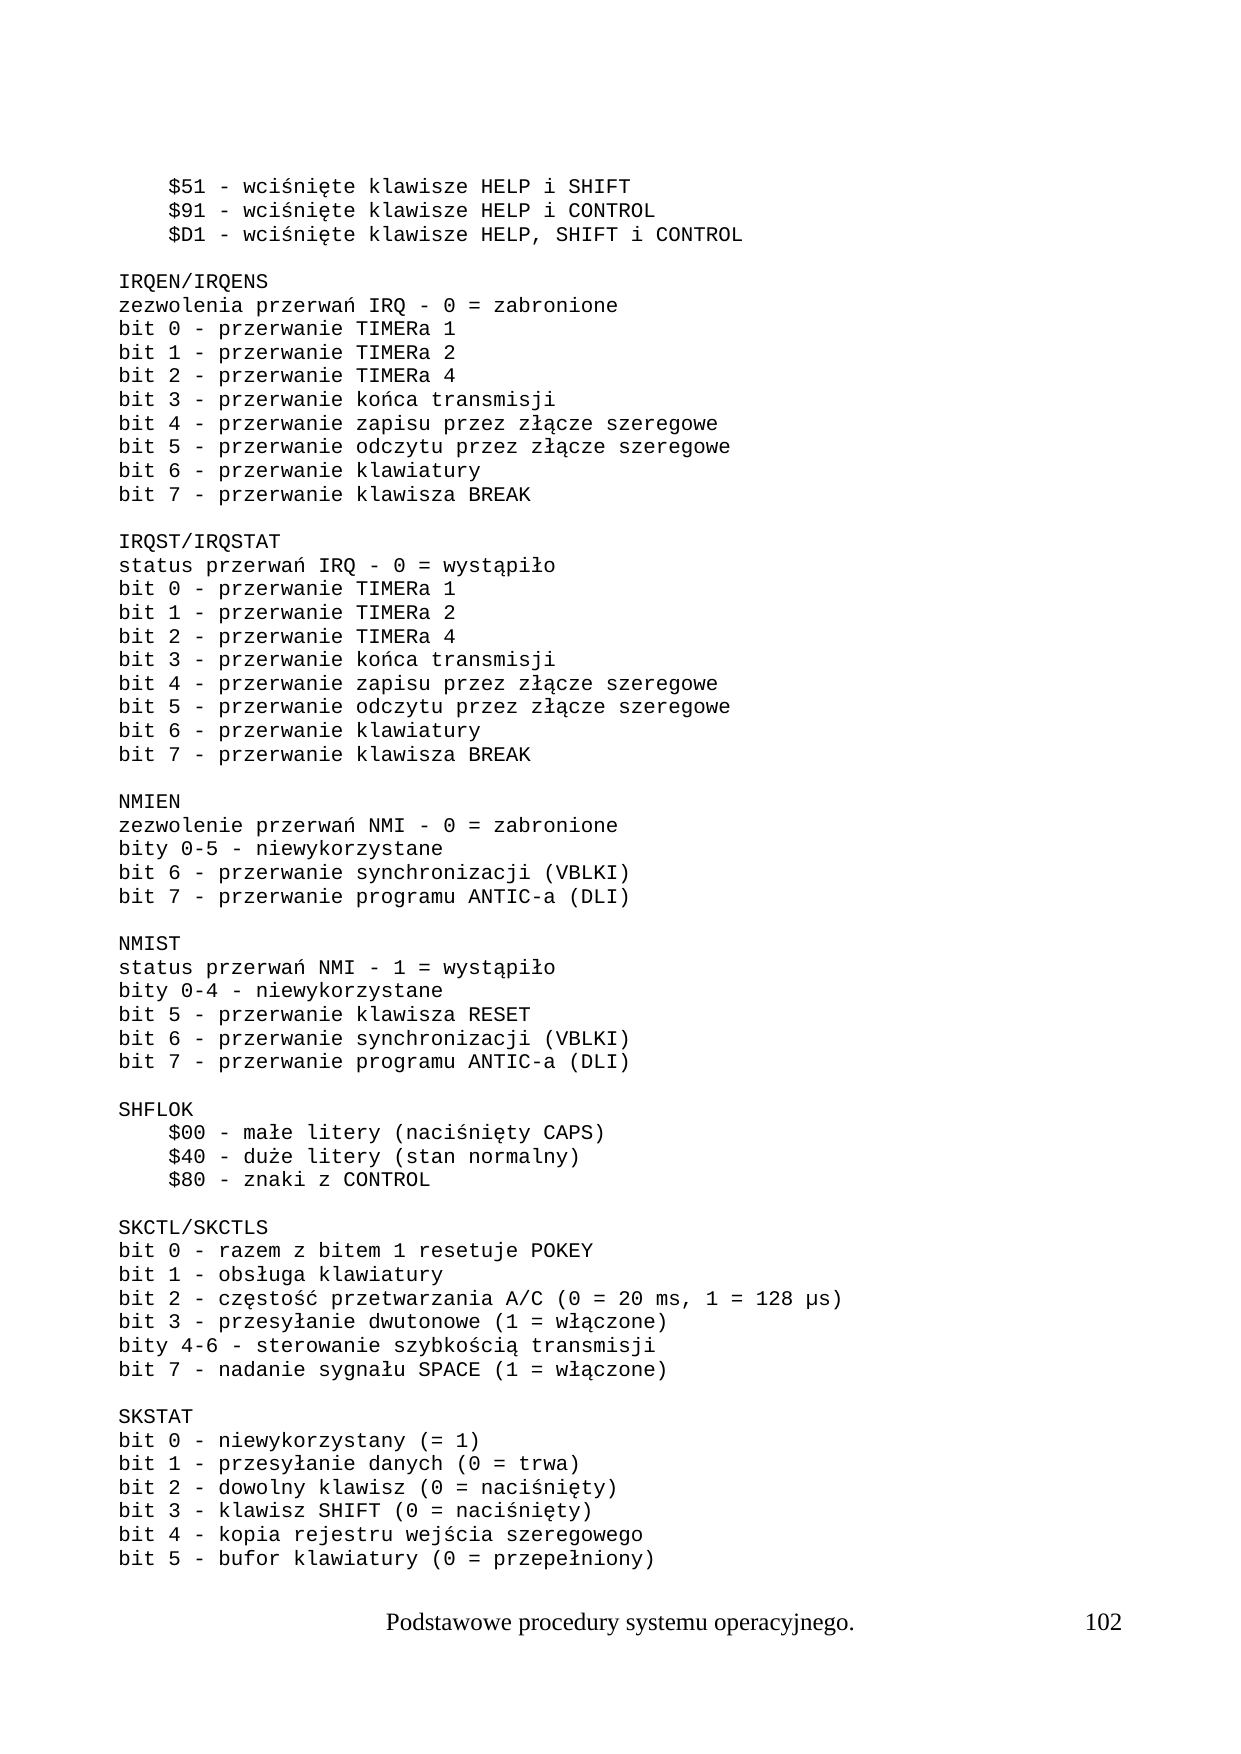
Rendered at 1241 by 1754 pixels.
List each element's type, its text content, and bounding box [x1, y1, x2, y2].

text bit 5 - przerwanie odczytu przez złącze szeregowe [118, 436, 1122, 460]
text bit 0 - razem z bitem 1 resetuje POKEY [118, 1240, 1122, 1264]
text NMIST [118, 933, 1122, 957]
text bit 6 - przerwanie klawiatury [118, 460, 1122, 484]
text $51 - wciśnięte klawisze HELP i SHIFT [118, 176, 1122, 200]
text bit 6 - przerwanie synchronizacji (VBLKI) [118, 1028, 1122, 1051]
text IRQEN/IRQENS [118, 271, 1122, 294]
text NMIEN [118, 791, 1122, 815]
text bit 7 - przerwanie klawisza BREAK [118, 484, 1122, 507]
text bit 5 - bufor klawiatury (0 = przepełniony) [118, 1548, 1122, 1571]
text bit 2 - dowolny klawisz (0 = naciśnięty) [118, 1477, 1122, 1501]
text bit 2 - częstość przetwarzania A/C (0 = 20 ms, 1 = 128 µs) [118, 1288, 1122, 1311]
text zezwolenia przerwań IRQ - 0 = zabronione [118, 294, 1122, 318]
text bit 6 - przerwanie klawiatury [118, 720, 1122, 744]
text $40 - duże litery (stan normalny) [118, 1146, 1122, 1169]
text status przerwań NMI - 1 = wystąpiło [118, 957, 1122, 980]
text $00 - małe litery (naciśnięty CAPS) [118, 1122, 1122, 1146]
text bit 5 - przerwanie odczytu przez złącze szeregowe [118, 697, 1122, 720]
text $80 - znaki z CONTROL [118, 1169, 1122, 1193]
text bit 2 - przerwanie TIMERa 4 [118, 626, 1122, 649]
text bity 0-4 - niewykorzystane [118, 980, 1122, 1004]
text bit 4 - przerwanie zapisu przez złącze szeregowe [118, 413, 1122, 436]
text bit 3 - przesyłanie dwutonowe (1 = włączone) [118, 1311, 1122, 1335]
text bit 6 - przerwanie synchronizacji (VBLKI) [118, 862, 1122, 886]
text bit 4 - kopia rejestru wejścia szeregowego [118, 1524, 1122, 1548]
text bit 2 - przerwanie TIMERa 4 [118, 366, 1122, 389]
text bit 7 - przerwanie programu ANTIC-a (DLI) [118, 886, 1122, 909]
text SHFLOK [118, 1098, 1122, 1122]
text bit 3 - przerwanie końca transmisji [118, 649, 1122, 673]
text $D1 - wciśnięte klawisze HELP, SHIFT i CONTROL [118, 224, 1122, 247]
text bit 7 - nadanie sygnału SPACE (1 = włączone) [118, 1359, 1122, 1382]
text bit 0 - przerwanie TIMERa 1 [118, 578, 1122, 602]
text bity 4-6 - sterowanie szybkością transmisji [118, 1335, 1122, 1359]
text SKCTL/SKCTLS [118, 1217, 1122, 1240]
text $91 - wciśnięte klawisze HELP i CONTROL [118, 200, 1122, 224]
text bit 7 - przerwanie klawisza BREAK [118, 744, 1122, 767]
text bit 4 - przerwanie zapisu przez złącze szeregowe [118, 673, 1122, 697]
text bit 1 - przesyłanie danych (0 = trwa) [118, 1453, 1122, 1477]
text bit 1 - przerwanie TIMERa 2 [118, 602, 1122, 626]
text zezwolenie przerwań NMI - 0 = zabronione [118, 815, 1122, 838]
text bit 1 - obsługa klawiatury [118, 1264, 1122, 1288]
text bit 5 - przerwanie klawisza RESET [118, 1004, 1122, 1028]
text bit 1 - przerwanie TIMERa 2 [118, 342, 1122, 366]
text bit 7 - przerwanie programu ANTIC-a (DLI) [118, 1051, 1122, 1075]
text bit 0 - przerwanie TIMERa 1 [118, 318, 1122, 342]
text SKSTAT [118, 1406, 1122, 1429]
text bity 0-5 - niewykorzystane [118, 838, 1122, 862]
text bit 3 - przerwanie końca transmisji [118, 389, 1122, 413]
text IRQST/IRQSTAT [118, 531, 1122, 555]
text bit 3 - klawisz SHIFT (0 = naciśnięty) [118, 1501, 1122, 1524]
text bit 0 - niewykorzystany (= 1) [118, 1429, 1122, 1453]
text status przerwań IRQ - 0 = wystąpiło [118, 555, 1122, 578]
